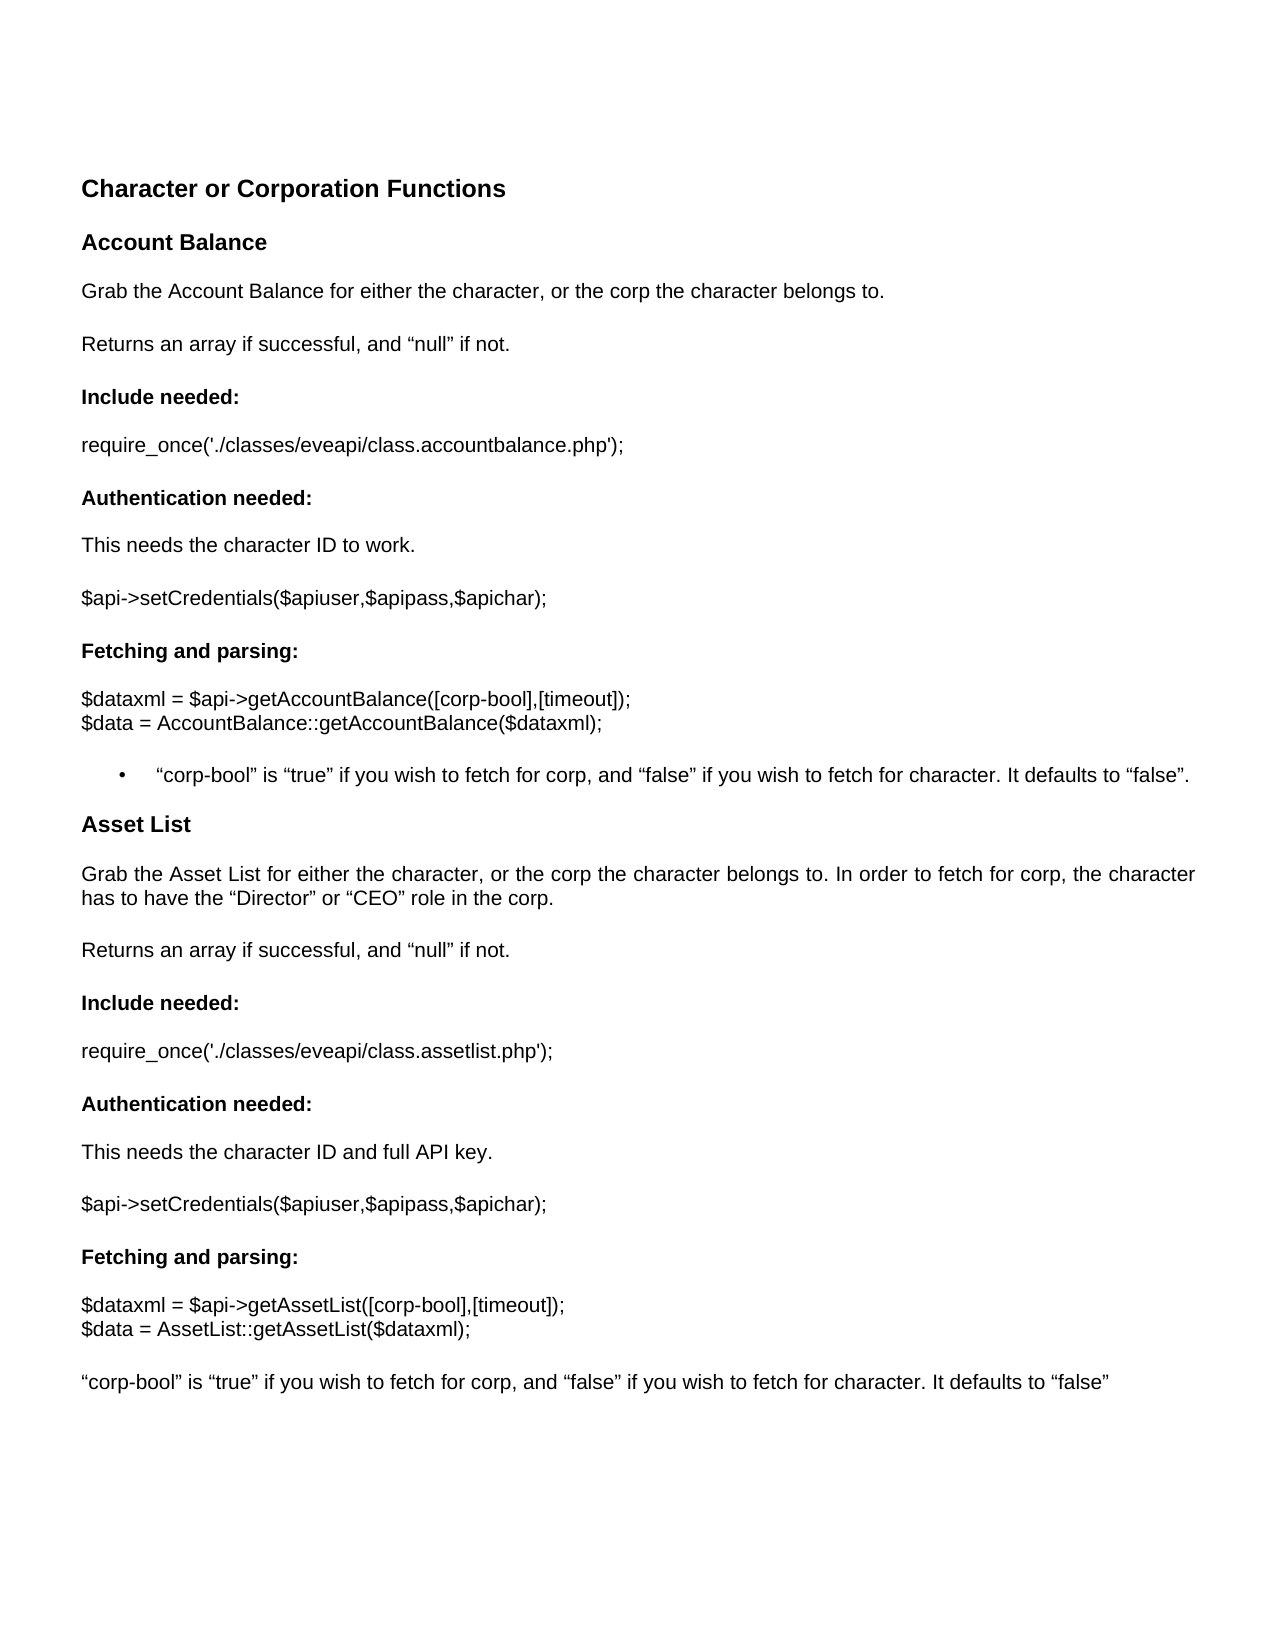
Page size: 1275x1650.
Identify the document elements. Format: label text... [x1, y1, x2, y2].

text Grab the Asset List for either the character, or the corp the character belongs to. In order to fetch for corp, the character has to have the “Director” or “CEO” role in the corp. [81, 862, 1198, 909]
text Fetching and parsing: [81, 639, 1198, 663]
text Character or Corporation Functions [81, 174, 1198, 203]
text $api->setCredentials($apiuser,$apipass,$apichar); [81, 1192, 1198, 1216]
text Include needed: [81, 385, 1198, 409]
text $data = AccountBalance::getAccountBalance($dataxml); [81, 711, 1198, 734]
text Include needed: [81, 991, 1198, 1015]
text Account Balance [81, 229, 1198, 255]
text $dataxml = $api->getAssetList([corp-bool],[timeout]); [81, 1293, 1198, 1317]
text $dataxml = $api->getAccountBalance([corp-bool],[timeout]); [81, 687, 1198, 711]
text This needs the character ID to work. [81, 533, 1198, 557]
text $api->setCredentials($apiuser,$apipass,$apichar); [81, 586, 1198, 610]
text Returns an array if successful, and “null” if not. [81, 938, 1198, 962]
text Fetching and parsing: [81, 1245, 1198, 1269]
text Grab the Account Balance for either the character, or the corp the character belongs to. [81, 279, 1198, 303]
text $data = AssetList::getAssetList($dataxml); [81, 1317, 1198, 1341]
text require_once('./classes/eveapi/class.assetlist.php'); [81, 1039, 1198, 1063]
text Authentication needed: [81, 485, 1198, 509]
text Returns an array if successful, and “null” if not. [81, 332, 1198, 356]
text This needs the character ID and full API key. [81, 1139, 1198, 1163]
text Authentication needed: [81, 1092, 1198, 1116]
text Asset List [81, 811, 1198, 838]
text require_once('./classes/eveapi/class.accountbalance.php'); [81, 433, 1198, 457]
text “corp-bool” is “true” if you wish to fetch for corp, and “false” if you wish to fetch for character. It defaults to “false” [81, 1369, 1198, 1393]
list “corp-bool” is “true” if you wish to fetch for corp, and “false” if you wish to fetch for character. It defaults to “false”. [119, 763, 1198, 787]
